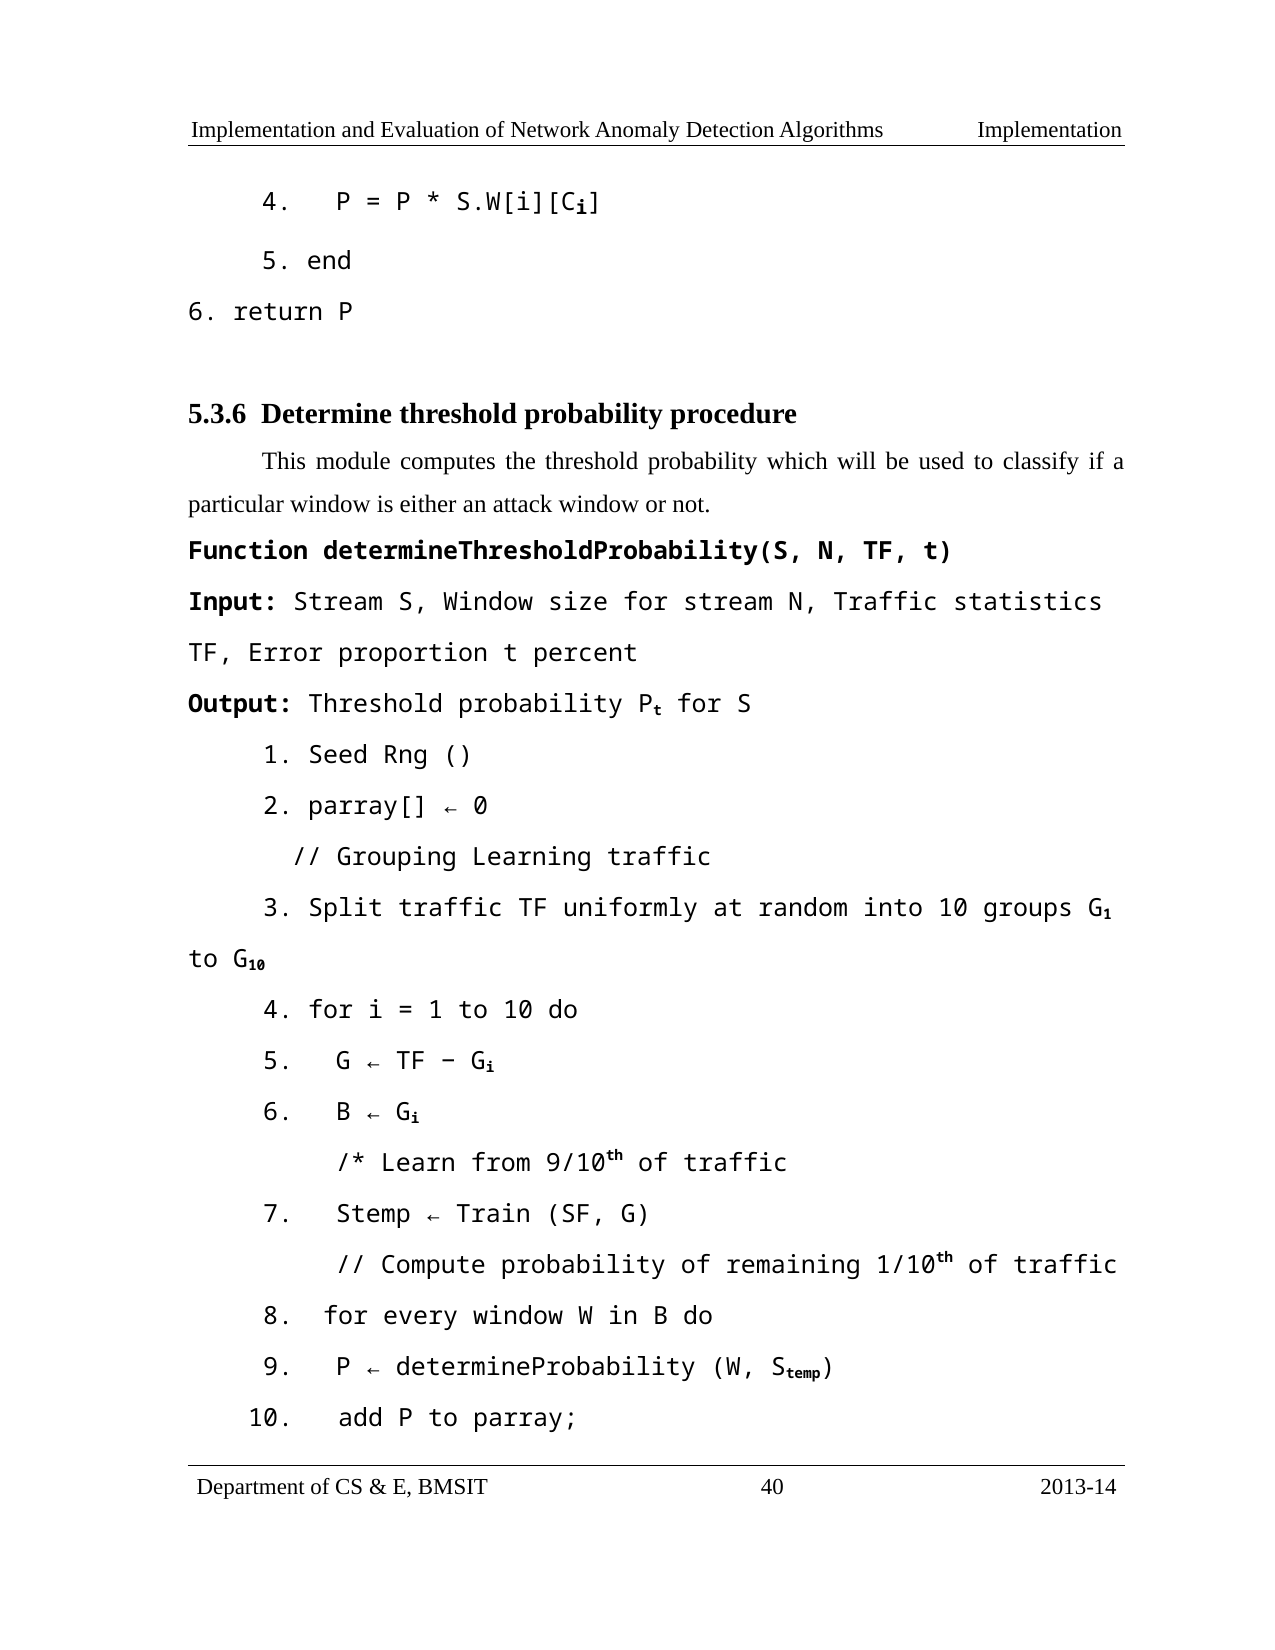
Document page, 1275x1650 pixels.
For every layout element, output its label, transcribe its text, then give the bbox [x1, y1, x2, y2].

text 10. add P to parray; [188, 1400, 1125, 1434]
text // Grouping Learning traffic [188, 839, 1125, 873]
text 9. P ← determineProbability (W, Stemp) [188, 1349, 1125, 1383]
text This module computes the threshold probability which will be used to classify if a particular window is either an attack window or not. [188, 446, 1125, 518]
text 6. B ← Gi [188, 1094, 1125, 1128]
text 3. Split traffic TF uniformly at random into 10 groups G1 to G10 [188, 890, 1125, 975]
subtitle 5.3.6 Determine threshold probability procedure [188, 396, 1125, 429]
text 1. Seed Rng () [188, 737, 1125, 771]
text 6. return P [188, 294, 1125, 328]
text 2. parray[] ← 0 [188, 788, 1125, 822]
text 7. Stemp ← Train (SF, G) [188, 1196, 1125, 1230]
text Input: Stream S, Window size for stream N, Traffic statistics TF, Error proportion t percent [188, 583, 1125, 668]
text Function determineThresholdProbability(S, N, TF, t) [188, 532, 1125, 566]
text 5. G ← TF − Gi [188, 1043, 1125, 1077]
text 8. for every window W in B do [188, 1298, 1125, 1332]
text 4. for i = 1 to 10 do [188, 992, 1125, 1026]
text 4. P = P * S.W[i][Ci] [188, 174, 1125, 220]
text 5. end [188, 243, 1125, 277]
text Output: Threshold probability Pt for S [188, 686, 1125, 719]
text /* Learn from 9/10th of traffic [188, 1145, 1125, 1179]
text // Compute probability of remaining 1/10th of traffic [188, 1247, 1125, 1281]
